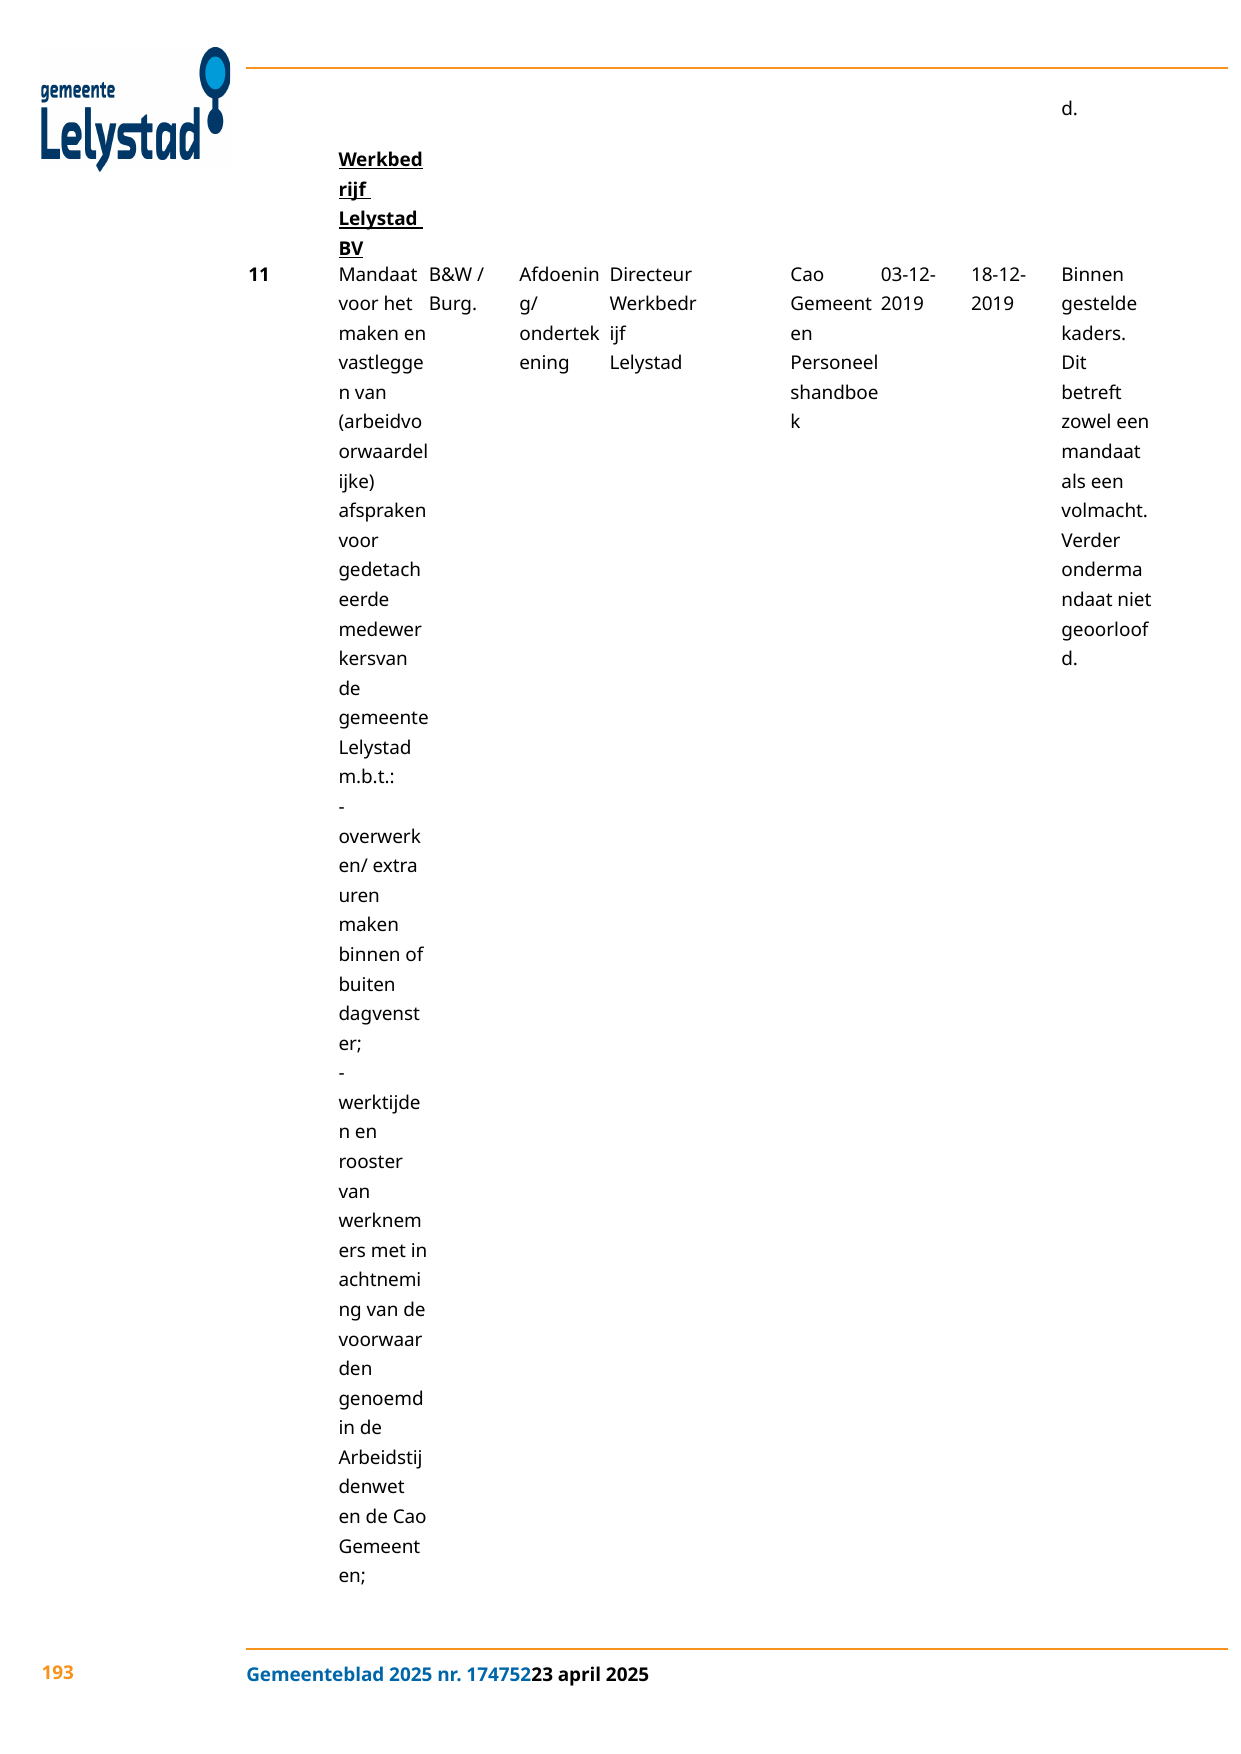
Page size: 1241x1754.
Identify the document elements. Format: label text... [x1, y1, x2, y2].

table_cell [971, 95, 1061, 121]
table_cell [429, 95, 519, 121]
table_cell [790, 146, 881, 261]
table_cell [790, 95, 881, 121]
table_cell Directeur Werkbedrijf Lelystad [609, 261, 700, 1588]
table_cell [248, 146, 338, 261]
table_cell 11 [248, 261, 338, 1588]
table_cell [338, 95, 429, 121]
table_cell [1061, 146, 1152, 261]
table_cell Werkbedrijf Lelystad BV [338, 146, 429, 261]
table_cell [338, 121, 429, 146]
table_cell [609, 95, 700, 121]
table_cell [881, 146, 971, 261]
table_cell [609, 121, 700, 146]
table_cell [429, 121, 519, 146]
table_cell [881, 121, 971, 146]
table_cell [700, 146, 790, 261]
table_cell [519, 121, 609, 146]
table_cell [248, 95, 338, 121]
table_cell [519, 146, 609, 261]
table_cell [1061, 121, 1152, 146]
table_cell 18-12-2019 [971, 261, 1061, 1588]
table_cell [248, 121, 338, 146]
table_cell [971, 121, 1061, 146]
table_cell [700, 95, 790, 121]
table_cell [609, 146, 700, 261]
table_cell [519, 95, 609, 121]
table_cell 03-12-2019 [881, 261, 971, 1588]
picture [41, 47, 231, 172]
table_cell [429, 146, 519, 261]
table_cell [700, 261, 790, 1588]
table_cell B&W / Burg. [429, 261, 519, 1588]
table_cell Binnen gestelde kaders. Dit betreft zowel een mandaat als een volmacht. Verder ondermandaat niet geoorloofd. [1061, 261, 1152, 1588]
table_cell [700, 121, 790, 146]
table_cell Mandaat voor het maken en vastleggen van (arbeidvoorwaardelijke) afspraken voor gedetacheerde medewerkersvan de gemeente Lelystad m.b.t.: - overwerken/ extra uren maken binnen of buiten dagvenster; - werktijden en rooster van werknemers met in achtneming van de voorwaarden genoemd in de Arbeidstijdenwet en de Cao Gemeenten; [338, 261, 429, 1588]
table_cell [790, 121, 881, 146]
table_cell Afdoening/ondertekening [519, 261, 609, 1588]
table_cell d. [1061, 95, 1152, 121]
table_cell [971, 146, 1061, 261]
table_cell [881, 95, 971, 121]
table_cell Cao Gemeenten Personeelshandboek [790, 261, 881, 1588]
